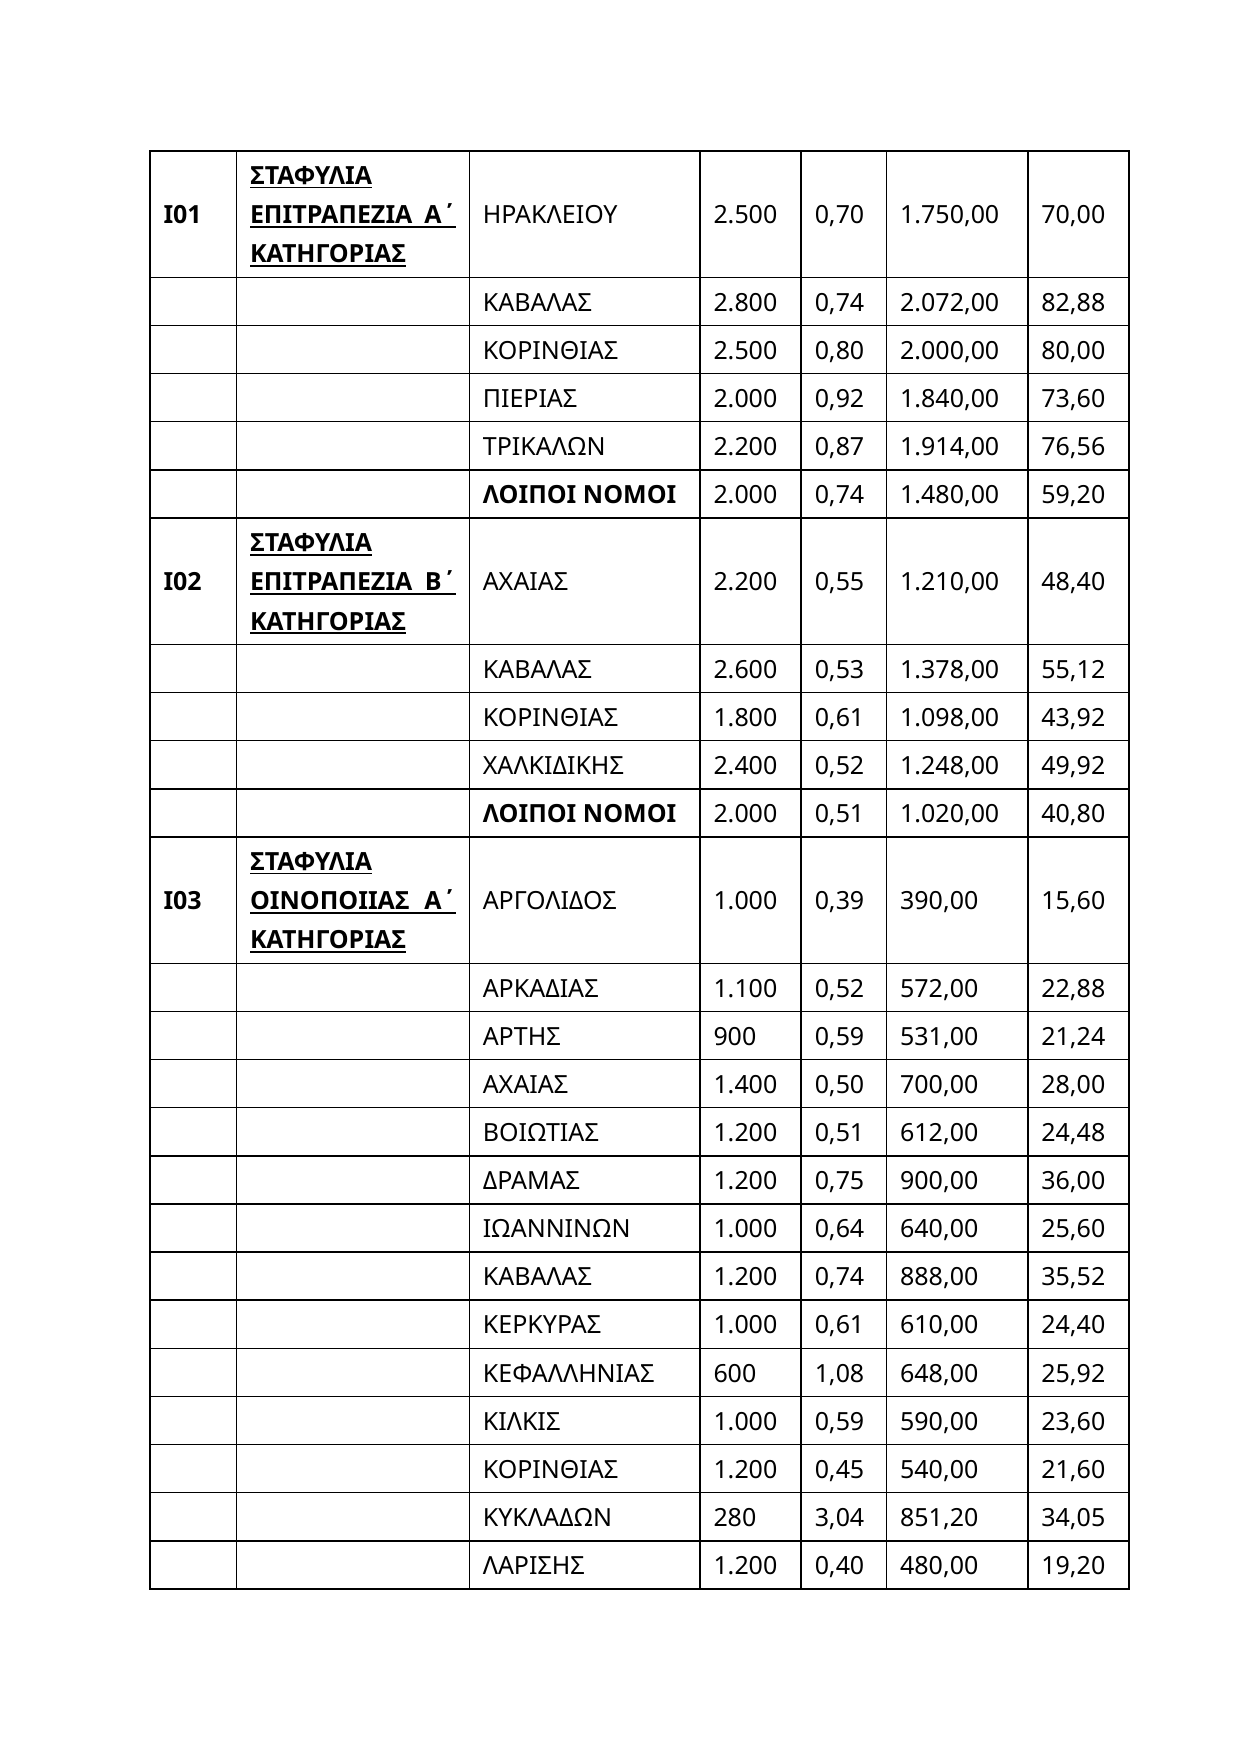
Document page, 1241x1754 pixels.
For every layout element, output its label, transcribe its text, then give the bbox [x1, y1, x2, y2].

table_cell 2.072,00 [887, 278, 1027, 324]
table_cell 0,51 [802, 790, 886, 836]
table_cell 1.200 [701, 1157, 800, 1203]
table_cell 2.000 [701, 790, 800, 836]
table_cell 0,52 [802, 964, 886, 1011]
table_cell 1.000 [701, 1301, 800, 1347]
table_cell 0,87 [802, 422, 886, 469]
table_cell 1.480,00 [887, 471, 1027, 517]
table_cell [151, 741, 236, 788]
table_cell 540,00 [887, 1445, 1027, 1492]
table_cell 2.500 [701, 326, 800, 373]
table_cell 2.200 [701, 422, 800, 469]
table_cell [237, 471, 469, 517]
table_cell 0,51 [802, 1108, 886, 1155]
table_cell 0,74 [802, 1253, 886, 1299]
table_cell [151, 471, 236, 517]
table_cell [151, 964, 236, 1011]
table_cell 1.210,00 [887, 519, 1027, 643]
table_cell 572,00 [887, 964, 1027, 1011]
table_cell 0,64 [802, 1205, 886, 1251]
table_cell 34,05 [1029, 1493, 1128, 1540]
table_cell ΚΙΛΚΙΣ [470, 1397, 699, 1444]
table_cell [237, 693, 469, 740]
table_cell ΛΟΙΠΟΙ ΝΟΜΟΙ [470, 790, 699, 836]
table_cell ΤΡΙΚΑΛΩΝ [470, 422, 699, 469]
table_cell 1.200 [701, 1108, 800, 1155]
table_cell 0,39 [802, 838, 886, 962]
table_cell 0,74 [802, 278, 886, 324]
table_cell 25,92 [1029, 1349, 1128, 1396]
table_cell ΚΟΡΙΝΘΙΑΣ [470, 693, 699, 740]
table_cell 21,60 [1029, 1445, 1128, 1492]
table_cell [151, 693, 236, 740]
table_cell 70,00 [1029, 152, 1128, 276]
table_cell 648,00 [887, 1349, 1027, 1396]
table_cell 1.750,00 [887, 152, 1027, 276]
table_cell Ι01 [151, 152, 236, 276]
table_cell 0,52 [802, 741, 886, 788]
table_cell 36,00 [1029, 1157, 1128, 1203]
table_cell ΣΤΑΦΥΛΙΑ ΟΙΝΟΠΟΙΙΑΣ Α΄ ΚΑΤΗΓΟΡΙΑΣ [237, 838, 469, 962]
table_cell ΚΕΡΚΥΡΑΣ [470, 1301, 699, 1347]
table_cell 1.248,00 [887, 741, 1027, 788]
table_cell 1.000 [701, 1205, 800, 1251]
table_cell 76,56 [1029, 422, 1128, 469]
table_cell 28,00 [1029, 1060, 1128, 1107]
table_cell 0,74 [802, 471, 886, 517]
table_cell [237, 741, 469, 788]
table_cell [151, 645, 236, 692]
table_cell ΧΑΛΚΙΔΙΚΗΣ [470, 741, 699, 788]
table_cell 40,80 [1029, 790, 1128, 836]
table_cell 0,45 [802, 1445, 886, 1492]
table_cell 24,48 [1029, 1108, 1128, 1155]
table_cell 19,20 [1029, 1542, 1128, 1588]
table_cell 0,80 [802, 326, 886, 373]
table_cell 0,70 [802, 152, 886, 276]
table_cell 0,61 [802, 1301, 886, 1347]
table_cell 2.500 [701, 152, 800, 276]
table_cell [237, 374, 469, 421]
table_cell 1.200 [701, 1445, 800, 1492]
table_cell 0,55 [802, 519, 886, 643]
table_cell ΚΕΦΑΛΛΗΝΙΑΣ [470, 1349, 699, 1396]
table_cell 2.400 [701, 741, 800, 788]
table_cell ΒΟΙΩΤΙΑΣ [470, 1108, 699, 1155]
table_cell 73,60 [1029, 374, 1128, 421]
table_cell 610,00 [887, 1301, 1027, 1347]
table_cell 82,88 [1029, 278, 1128, 324]
table_cell 1,08 [802, 1349, 886, 1396]
table_cell 1.200 [701, 1542, 800, 1588]
table_cell 2.600 [701, 645, 800, 692]
table_cell ΚΥΚΛΑΔΩΝ [470, 1493, 699, 1540]
table_cell 600 [701, 1349, 800, 1396]
table_cell 21,24 [1029, 1012, 1128, 1059]
table_cell [237, 1301, 469, 1347]
table_cell 700,00 [887, 1060, 1027, 1107]
table_cell [237, 1445, 469, 1492]
table_cell [151, 278, 236, 324]
table_cell [151, 374, 236, 421]
table_cell 1.400 [701, 1060, 800, 1107]
table_cell [151, 1157, 236, 1203]
table_cell 531,00 [887, 1012, 1027, 1059]
table_cell ΚΑΒΑΛΑΣ [470, 1253, 699, 1299]
table_cell 48,40 [1029, 519, 1128, 643]
table_cell [151, 1060, 236, 1107]
table_cell 851,20 [887, 1493, 1027, 1540]
table_cell 1.200 [701, 1253, 800, 1299]
table_cell 1.000 [701, 838, 800, 962]
table_cell ΣΤΑΦΥΛΙΑ ΕΠΙΤΡΑΠΕΖΙΑ Β΄ ΚΑΤΗΓΟΡΙΑΣ [237, 519, 469, 643]
table_cell ΠΙΕΡΙΑΣ [470, 374, 699, 421]
table_cell 35,52 [1029, 1253, 1128, 1299]
table_cell 0,59 [802, 1397, 886, 1444]
table_cell ΑΧΑΙΑΣ [470, 1060, 699, 1107]
table_cell 1.098,00 [887, 693, 1027, 740]
table_cell Ι02 [151, 519, 236, 643]
table_cell 900 [701, 1012, 800, 1059]
table_cell 888,00 [887, 1253, 1027, 1299]
table_cell ΚΑΒΑΛΑΣ [470, 645, 699, 692]
table_cell 0,40 [802, 1542, 886, 1588]
table_cell 0,59 [802, 1012, 886, 1059]
table_cell [237, 1542, 469, 1588]
table_cell 0,50 [802, 1060, 886, 1107]
table_cell ΗΡΑΚΛΕΙΟΥ [470, 152, 699, 276]
table_cell 280 [701, 1493, 800, 1540]
table_cell 2.000 [701, 471, 800, 517]
table_cell [151, 790, 236, 836]
table_cell 55,12 [1029, 645, 1128, 692]
table_cell [237, 1157, 469, 1203]
table_cell Ι03 [151, 838, 236, 962]
table_cell [237, 1012, 469, 1059]
table_cell 1.000 [701, 1397, 800, 1444]
table_cell [151, 1349, 236, 1396]
table_cell 1.020,00 [887, 790, 1027, 836]
table_cell [151, 1542, 236, 1588]
table_cell [237, 1397, 469, 1444]
table_cell [237, 1253, 469, 1299]
table_cell 43,92 [1029, 693, 1128, 740]
table_cell ΛΟΙΠΟΙ ΝΟΜΟΙ [470, 471, 699, 517]
table_cell [237, 1205, 469, 1251]
table_cell ΛΑΡΙΣΗΣ [470, 1542, 699, 1588]
table_cell ΚΑΒΑΛΑΣ [470, 278, 699, 324]
table_cell ΙΩΑΝΝΙΝΩΝ [470, 1205, 699, 1251]
table_cell 80,00 [1029, 326, 1128, 373]
table_cell 1.378,00 [887, 645, 1027, 692]
table_cell [237, 790, 469, 836]
table_cell ΑΡΓΟΛΙΔΟΣ [470, 838, 699, 962]
table_cell 390,00 [887, 838, 1027, 962]
table_cell 23,60 [1029, 1397, 1128, 1444]
table_cell [151, 1108, 236, 1155]
table_cell [151, 1205, 236, 1251]
table_cell 1.800 [701, 693, 800, 740]
table_cell [237, 1349, 469, 1396]
table_cell ΚΟΡΙΝΘΙΑΣ [470, 1445, 699, 1492]
table_cell 590,00 [887, 1397, 1027, 1444]
table_cell 2.200 [701, 519, 800, 643]
table_cell [237, 1108, 469, 1155]
table_cell 59,20 [1029, 471, 1128, 517]
table_cell [151, 422, 236, 469]
table_cell [151, 1253, 236, 1299]
table_cell 22,88 [1029, 964, 1128, 1011]
table_cell 640,00 [887, 1205, 1027, 1251]
table_cell [237, 326, 469, 373]
table_cell [237, 1060, 469, 1107]
table_cell ΑΡΚΑΔΙΑΣ [470, 964, 699, 1011]
table_cell 0,92 [802, 374, 886, 421]
table_cell 0,53 [802, 645, 886, 692]
table_cell 25,60 [1029, 1205, 1128, 1251]
table_cell ΔΡΑΜΑΣ [470, 1157, 699, 1203]
table_cell [151, 1012, 236, 1059]
table_cell [237, 422, 469, 469]
table_cell ΑΡΤΗΣ [470, 1012, 699, 1059]
table_cell ΑΧΑΙΑΣ [470, 519, 699, 643]
table_cell 2.000,00 [887, 326, 1027, 373]
table_cell 1.914,00 [887, 422, 1027, 469]
table_cell [151, 1397, 236, 1444]
table_cell 0,61 [802, 693, 886, 740]
table_cell 0,75 [802, 1157, 886, 1203]
table_cell 3,04 [802, 1493, 886, 1540]
table_cell ΚΟΡΙΝΘΙΑΣ [470, 326, 699, 373]
table_cell [151, 1301, 236, 1347]
table_cell [237, 645, 469, 692]
table_cell 900,00 [887, 1157, 1027, 1203]
table_cell 2.800 [701, 278, 800, 324]
table_cell [151, 1493, 236, 1540]
table_cell 480,00 [887, 1542, 1027, 1588]
table_cell 612,00 [887, 1108, 1027, 1155]
table_cell [151, 1445, 236, 1492]
table_cell [237, 1493, 469, 1540]
table_cell 1.100 [701, 964, 800, 1011]
table_cell ΣΤΑΦΥΛΙΑ ΕΠΙΤΡΑΠΕΖΙΑ Α΄ ΚΑΤΗΓΟΡΙΑΣ [237, 152, 469, 276]
table_cell 15,60 [1029, 838, 1128, 962]
table_cell 24,40 [1029, 1301, 1128, 1347]
table_cell 1.840,00 [887, 374, 1027, 421]
table_cell 49,92 [1029, 741, 1128, 788]
table_cell [151, 326, 236, 373]
table_cell [237, 278, 469, 324]
table_cell [237, 964, 469, 1011]
table_cell 2.000 [701, 374, 800, 421]
